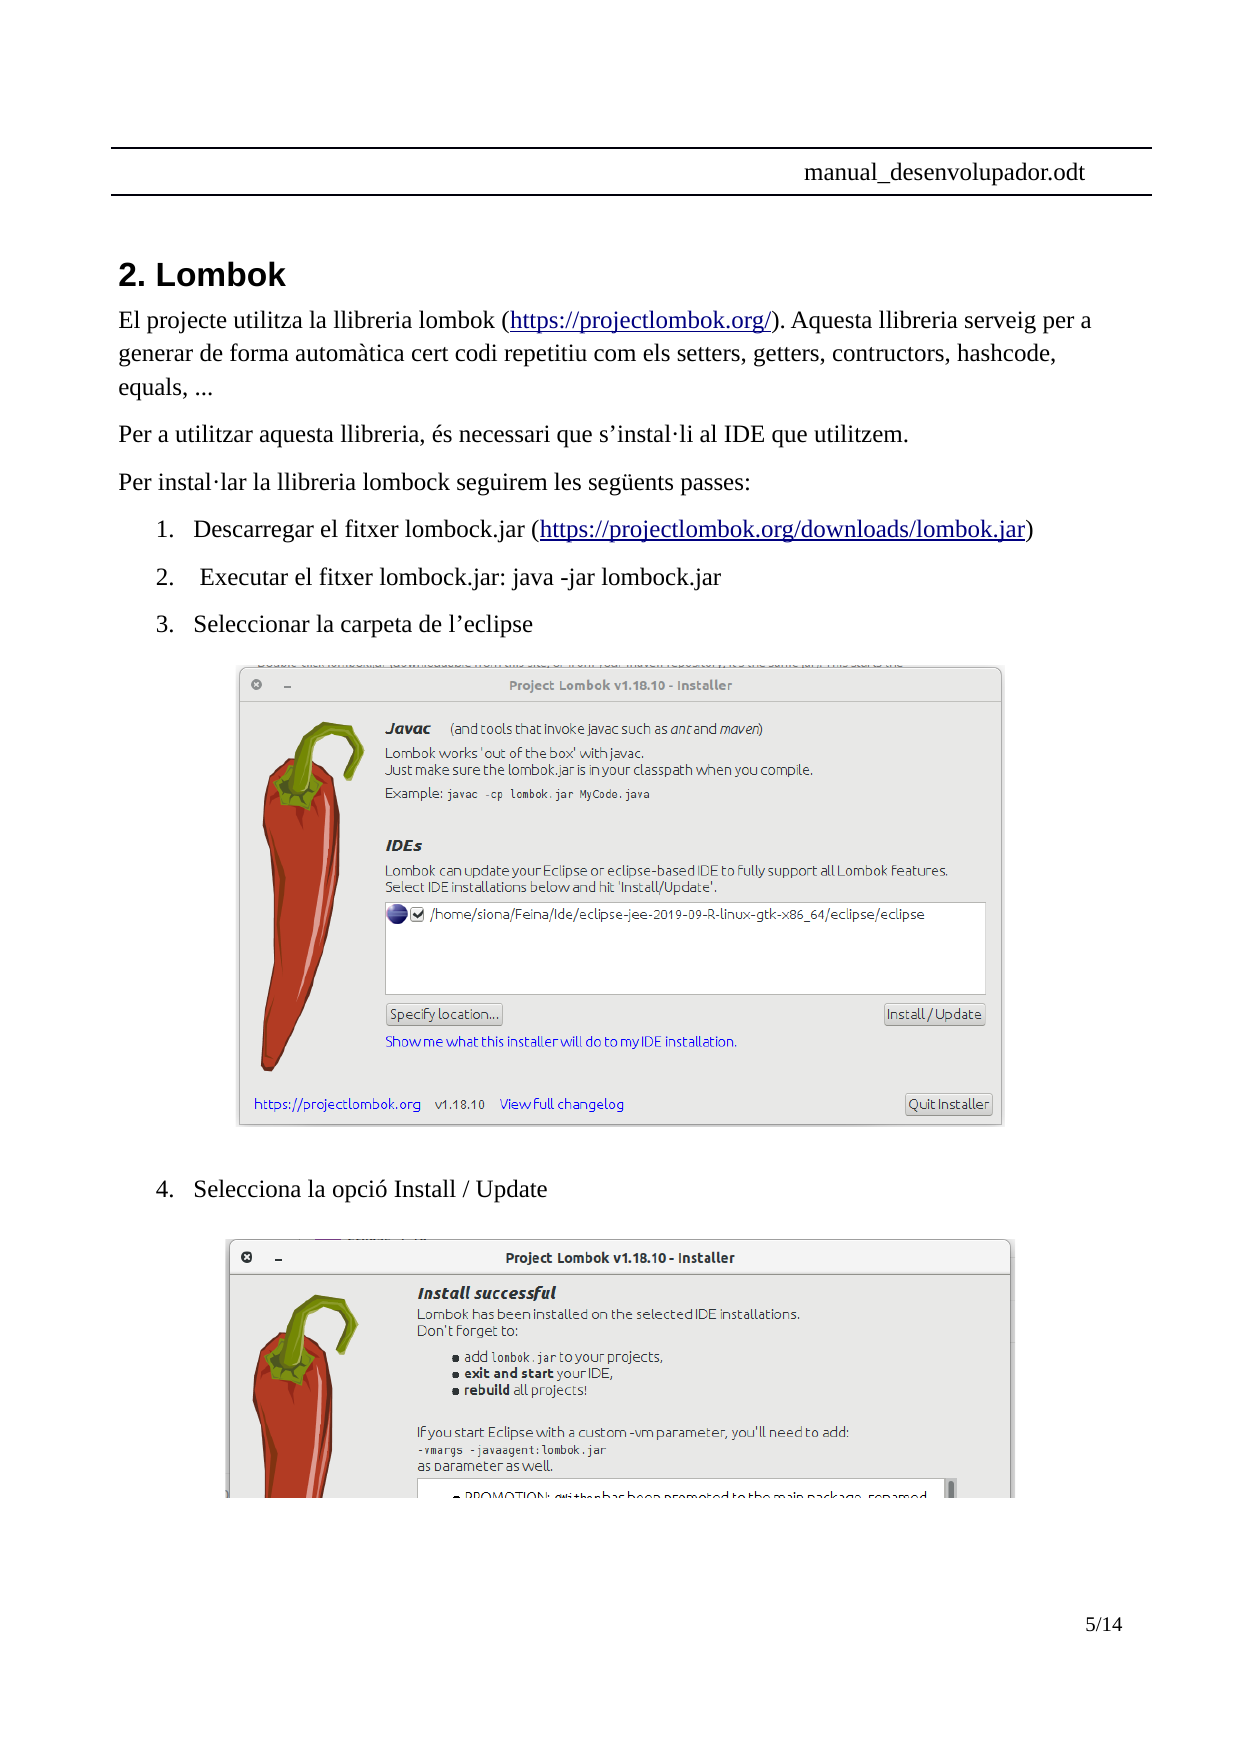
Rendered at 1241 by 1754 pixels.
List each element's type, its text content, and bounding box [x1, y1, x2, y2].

list Descarregar el fitxer lombock.jar (https://projectlombok.org/downloads/lombok.jar) [156, 514, 1122, 543]
text El projecte utilitza la llibreria lombok (https://projectlombok.org/). Aquesta llibreria serveig per a generar de forma automàtica cert codi repetitiu com els setters, getters, contructors, hashcode, equals, ... [118, 306, 1122, 400]
list Selecciona la opció Install / Update [156, 1174, 1122, 1236]
list Seleccionar la carpeta de l’eclipse [156, 609, 1122, 1155]
picture [235, 665, 1005, 1127]
text Per a utilitzar aquesta llibreria, és necessari que s’instal·li al IDE que utilitzem. [118, 419, 1122, 448]
list Executar el fitxer lombock.jar: java -jar lombock.jar [156, 562, 1122, 591]
subtitle Lombok [118, 254, 1122, 293]
text Per instal·lar la llibreria lombock seguirem les següents passes: [118, 467, 1122, 496]
picture [225, 1239, 1015, 1498]
